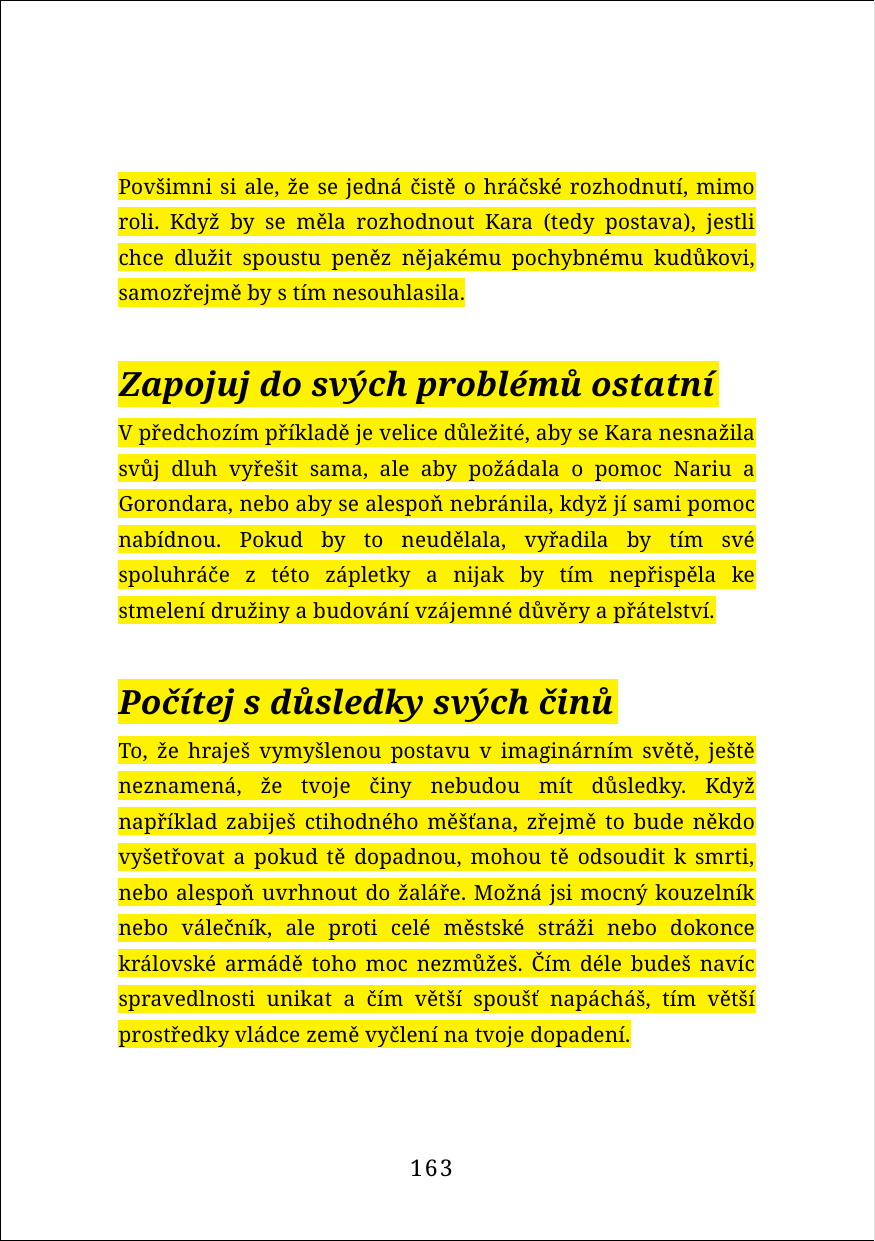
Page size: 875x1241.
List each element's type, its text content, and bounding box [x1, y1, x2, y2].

text V předchozím příkladě je velice důležité, aby se Kara nesnažila svůj dluh vyřešit sama, ale aby požádala o pomoc Nariu a Gorondara, nebo aby se alespoň nebránila, když jí sami pomoc nabídnou. Pokud by to neudělala, vyřadila by tím své spoluhráče z této zápletky a nijak by tím nepřispěla ke stmelení družiny a budování vzájemné důvěry a přátelství. [118, 418, 756, 624]
subtitle Počítej s důsledky svých činů [118, 679, 756, 724]
subtitle Zapojuj do svých problémů ostatní [118, 361, 756, 407]
text To, že hraješ vymyšlenou postavu v imaginárním světě, ještě neznamená, že tvoje činy nebudou mít důsledky. Když například zabiješ ctihodného měšťana, zřejmě to bude někdo vyšetřovat a pokud tě dopadnou, mohou tě odsoudit k smrti, nebo alespoň uvrhnout do žaláře. Možná jsi mocný kouzelník nebo válečník, ale proti celé městské stráži nebo dokonce královské armádě toho moc nezmůžeš. Čím déle budeš navíc spravedlnosti unikat a čím větší spoušť napácháš, tím větší prostředky vládce země vyčlení na tvoje dopadení. [118, 736, 756, 1048]
text Povšimni si ale, že se jedná čistě o hráčské rozhodnutí, mimo roli. Když by se měla rozhodnout Kara (tedy postava), jestli chce dlužit spoustu peněz nějakému pochybnému kudůkovi, samozřejmě by s tím nesouhlasila. [118, 172, 756, 307]
